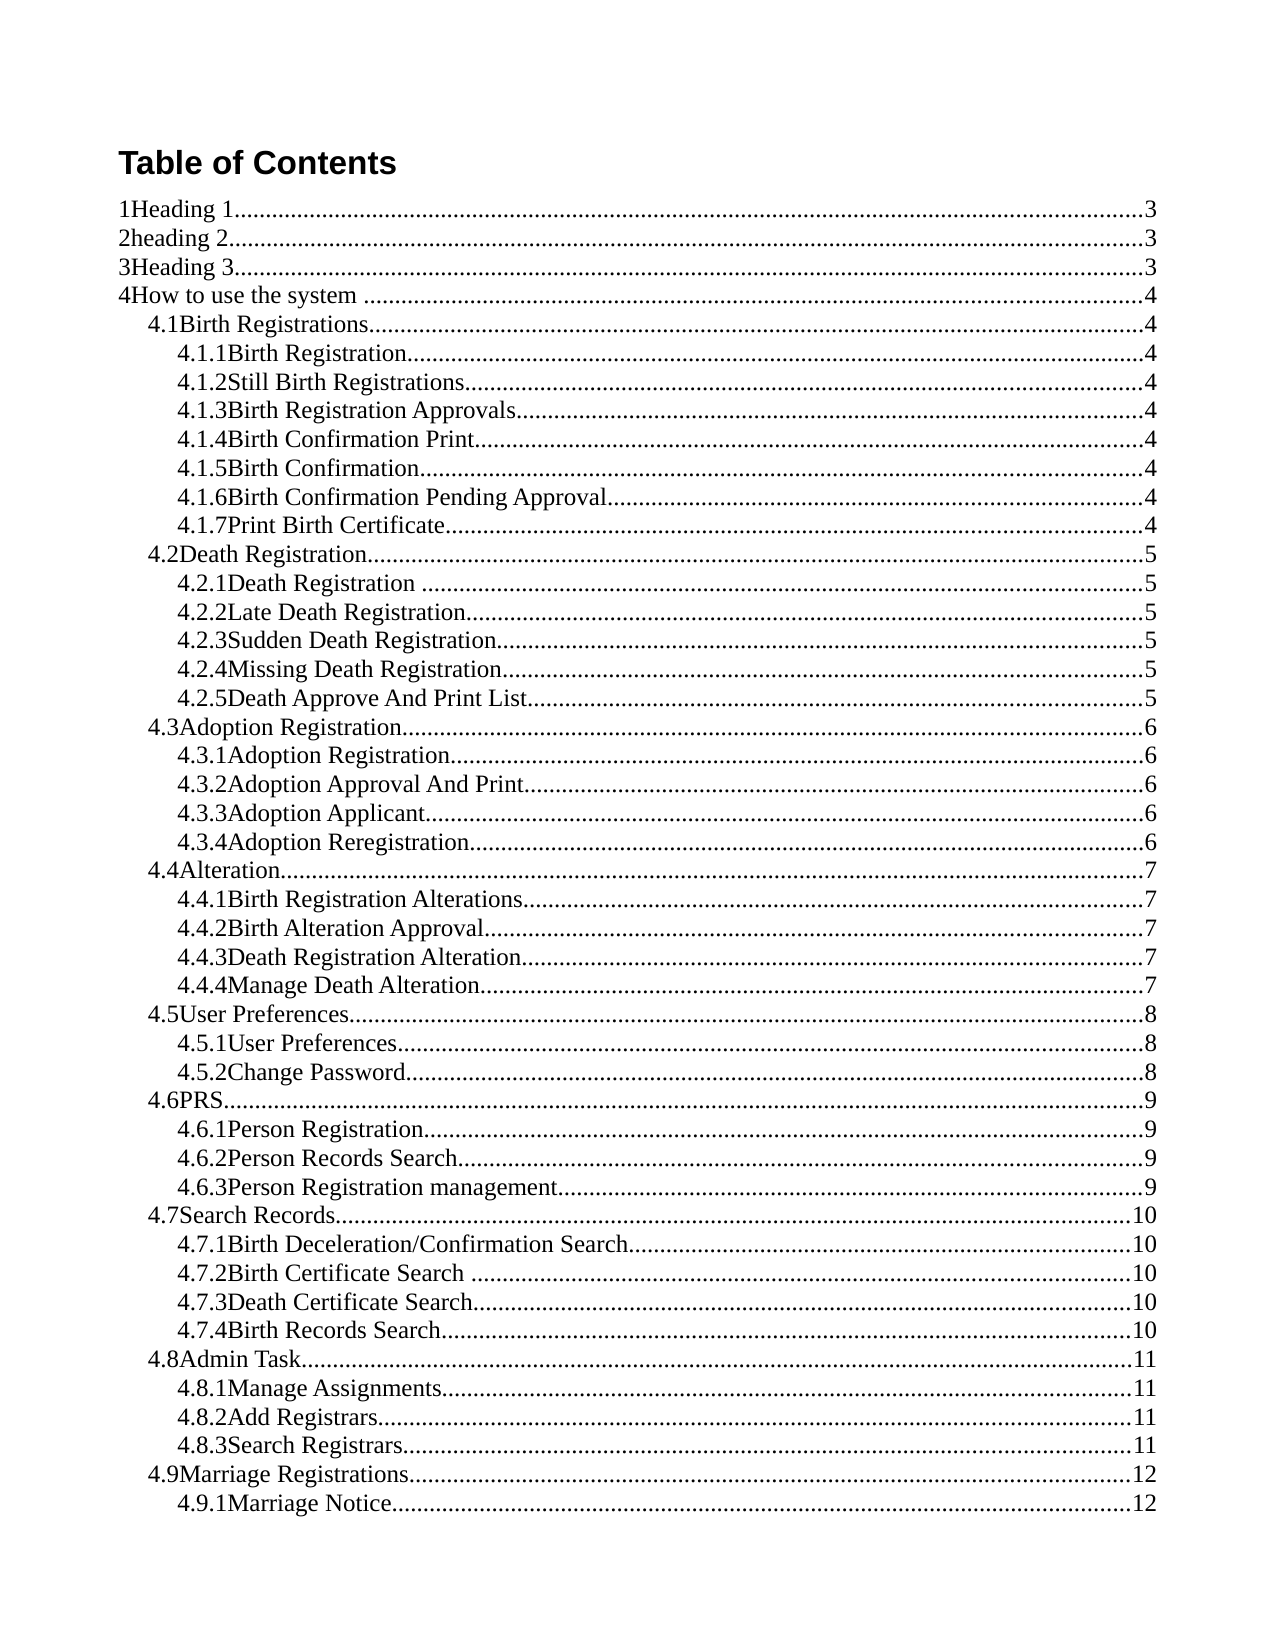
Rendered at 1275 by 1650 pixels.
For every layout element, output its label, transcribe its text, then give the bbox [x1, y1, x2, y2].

subtitle Table of Contents [118, 143, 1157, 182]
text 4.3.3Adoption Applicant 6 [177, 798, 1157, 827]
text 4.7.4Birth Records Search 10 [177, 1315, 1157, 1344]
text 4.2.5Death Approve And Print List 5 [177, 683, 1157, 712]
text 4.2.2Late Death Registration 5 [177, 597, 1157, 625]
text 4.2Death Registration 5 [148, 539, 1157, 568]
text 4.9.1Marriage Notice 12 [177, 1488, 1157, 1517]
text 4.6.3Person Registration management 9 [177, 1172, 1157, 1200]
text 4.1.1Birth Registration 4 [177, 338, 1157, 367]
text 4.4.1Birth Registration Alterations 7 [177, 884, 1157, 913]
text 3Heading 3 3 [118, 252, 1157, 280]
text 4How to use the system 4 [118, 280, 1157, 309]
text 4.6PRS 9 [148, 1085, 1157, 1114]
text 4.7.2Birth Certificate Search 10 [177, 1258, 1157, 1287]
text 4.7.3Death Certificate Search 10 [177, 1287, 1157, 1315]
text 4.6.2Person Records Search 9 [177, 1143, 1157, 1172]
text 4.4.4Manage Death Alteration 7 [177, 970, 1157, 999]
text 4.2.4Missing Death Registration 5 [177, 654, 1157, 683]
text 4.1Birth Registrations 4 [148, 309, 1157, 338]
text 4.3Adoption Registration 6 [148, 712, 1157, 740]
text 4.8Admin Task 11 [148, 1344, 1157, 1373]
text 4.1.2Still Birth Registrations 4 [177, 367, 1157, 395]
text 4.4Alteration 7 [148, 855, 1157, 884]
text 4.1.7Print Birth Certificate 4 [177, 510, 1157, 539]
text 4.3.4Adoption Reregistration 6 [177, 827, 1157, 855]
text 4.8.2Add Registrars 11 [177, 1402, 1157, 1430]
text 4.4.2Birth Alteration Approval 7 [177, 913, 1157, 942]
text 4.8.1Manage Assignments 11 [177, 1373, 1157, 1402]
text 4.9Marriage Registrations 12 [148, 1459, 1157, 1488]
text 4.3.1Adoption Registration 6 [177, 740, 1157, 769]
text 4.1.5Birth Confirmation 4 [177, 453, 1157, 482]
text 4.1.4Birth Confirmation Print 4 [177, 424, 1157, 453]
text 4.4.3Death Registration Alteration 7 [177, 942, 1157, 970]
text 4.7.1Birth Deceleration/Confirmation Search 10 [177, 1229, 1157, 1258]
text 4.5User Preferences 8 [148, 999, 1157, 1028]
text 4.2.1Death Registration 5 [177, 568, 1157, 597]
text 4.1.6Birth Confirmation Pending Approval 4 [177, 482, 1157, 510]
text 4.2.3Sudden Death Registration 5 [177, 625, 1157, 654]
text 4.6.1Person Registration 9 [177, 1114, 1157, 1143]
text 2heading 2 3 [118, 223, 1157, 252]
text 1Heading 1 3 [118, 194, 1157, 223]
text 4.1.3Birth Registration Approvals 4 [177, 395, 1157, 424]
text 4.3.2Adoption Approval And Print 6 [177, 769, 1157, 798]
text 4.7Search Records 10 [148, 1200, 1157, 1229]
text 4.5.2Change Password 8 [177, 1057, 1157, 1085]
text 4.8.3Search Registrars 11 [177, 1430, 1157, 1459]
text 4.5.1User Preferences 8 [177, 1028, 1157, 1057]
